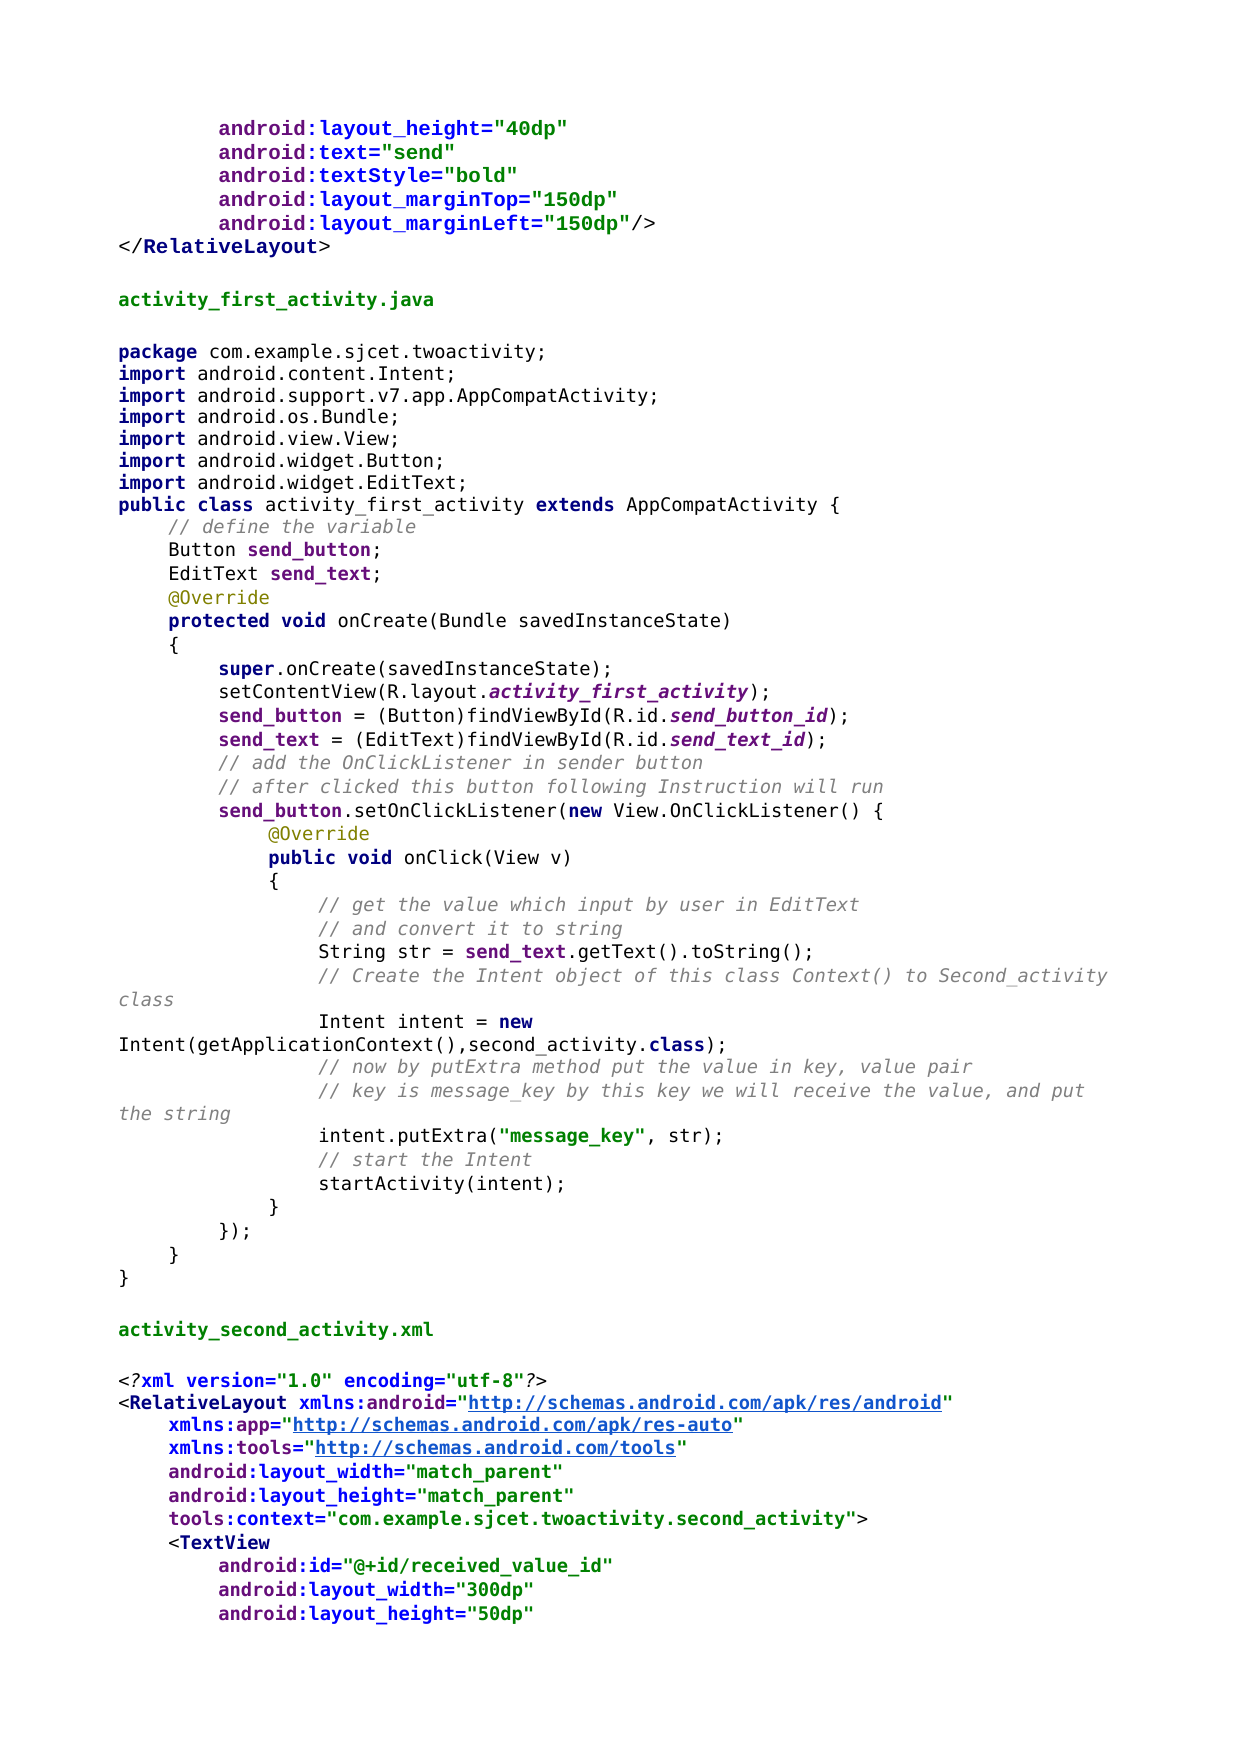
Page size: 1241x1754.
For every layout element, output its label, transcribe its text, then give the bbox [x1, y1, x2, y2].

text send_button = (Button)findViewById(R.id.send_button_id); [118, 705, 1122, 729]
text </RelativeLayout> [118, 236, 1122, 260]
text setContentView(R.layout.activity_first_activity); [118, 681, 1122, 705]
text import android.view.View; [118, 428, 1122, 450]
text // get the value which input by user in EditText [118, 894, 1122, 918]
text // after clicked this button following Instruction will run [118, 776, 1122, 799]
text import android.widget.Button; [118, 450, 1122, 472]
text android:textStyle="bold" [118, 165, 1122, 189]
text // add the OnClickListener in sender button [118, 752, 1122, 776]
text xmlns:app="http://schemas.android.com/apk/res-auto" [118, 1414, 1122, 1437]
text { [118, 871, 1122, 894]
text // now by putExtra method put the value in key, value pair [118, 1056, 1122, 1080]
text // and convert it to string [118, 918, 1122, 941]
text @Override [118, 587, 1122, 610]
text send_button.setOnClickListener(new View.OnClickListener() { [118, 799, 1122, 823]
text protected void onCreate(Bundle savedInstanceState) [118, 610, 1122, 634]
text } [118, 1243, 1122, 1267]
text android:layout_marginLeft="150dp"/> [118, 213, 1122, 236]
text package com.example.sjcet.twoactivity; [118, 341, 1122, 363]
text { [118, 634, 1122, 658]
text android:layout_marginTop="150dp" [118, 189, 1122, 213]
text super.onCreate(savedInstanceState); [118, 658, 1122, 681]
text import android.widget.EditText; [118, 472, 1122, 494]
text startActivity(intent); [118, 1173, 1122, 1196]
text }); [118, 1220, 1122, 1243]
text xmlns:tools="http://schemas.android.com/tools" [118, 1437, 1122, 1461]
text android:id="@+id/received_value_id" [118, 1556, 1122, 1579]
text android:layout_height="match_parent" [118, 1484, 1122, 1508]
text EditText send_text; [118, 563, 1122, 587]
text android:layout_height="50dp" [118, 1603, 1122, 1626]
text String str = send_text.getText().toString(); [118, 941, 1122, 965]
text public void onClick(View v) [118, 847, 1122, 871]
text import android.os.Bundle; [118, 406, 1122, 428]
text activity_second_activity.xml [118, 1318, 1122, 1340]
text android:layout_width="300dp" [118, 1579, 1122, 1603]
text import android.support.v7.app.AppCompatActivity; [118, 384, 1122, 406]
text // Create the Intent object of this class Context() to Second_activity class [118, 965, 1122, 1011]
text import android.content.Intent; [118, 363, 1122, 384]
text Button send_button; [118, 539, 1122, 563]
text <TextView [118, 1532, 1122, 1556]
text android:text="send" [118, 142, 1122, 165]
text activity_first_activity.java [118, 289, 1122, 311]
text } [118, 1267, 1122, 1289]
text <?xml version="1.0" encoding="utf-8"?> [118, 1370, 1122, 1392]
text android:layout_width="match_parent" [118, 1461, 1122, 1484]
text // start the Intent [118, 1149, 1122, 1173]
text // key is message_key by this key we will receive the value, and put the string [118, 1080, 1122, 1125]
text tools:context="com.example.sjcet.twoactivity.second_activity"> [118, 1508, 1122, 1532]
text // define the variable [118, 516, 1122, 539]
text intent.putExtra("message_key", str); [118, 1125, 1122, 1149]
text Intent intent = new Intent(getApplicationContext(),second_activity.class); [118, 1011, 1122, 1056]
text public class activity_first_activity extends AppCompatActivity { [118, 494, 1122, 516]
text send_text = (EditText)findViewById(R.id.send_text_id); [118, 729, 1122, 752]
text @Override [118, 823, 1122, 847]
text android:layout_height="40dp" [118, 118, 1122, 142]
text <RelativeLayout xmlns:android="http://schemas.android.com/apk/res/android" [118, 1392, 1122, 1414]
text } [118, 1196, 1122, 1220]
